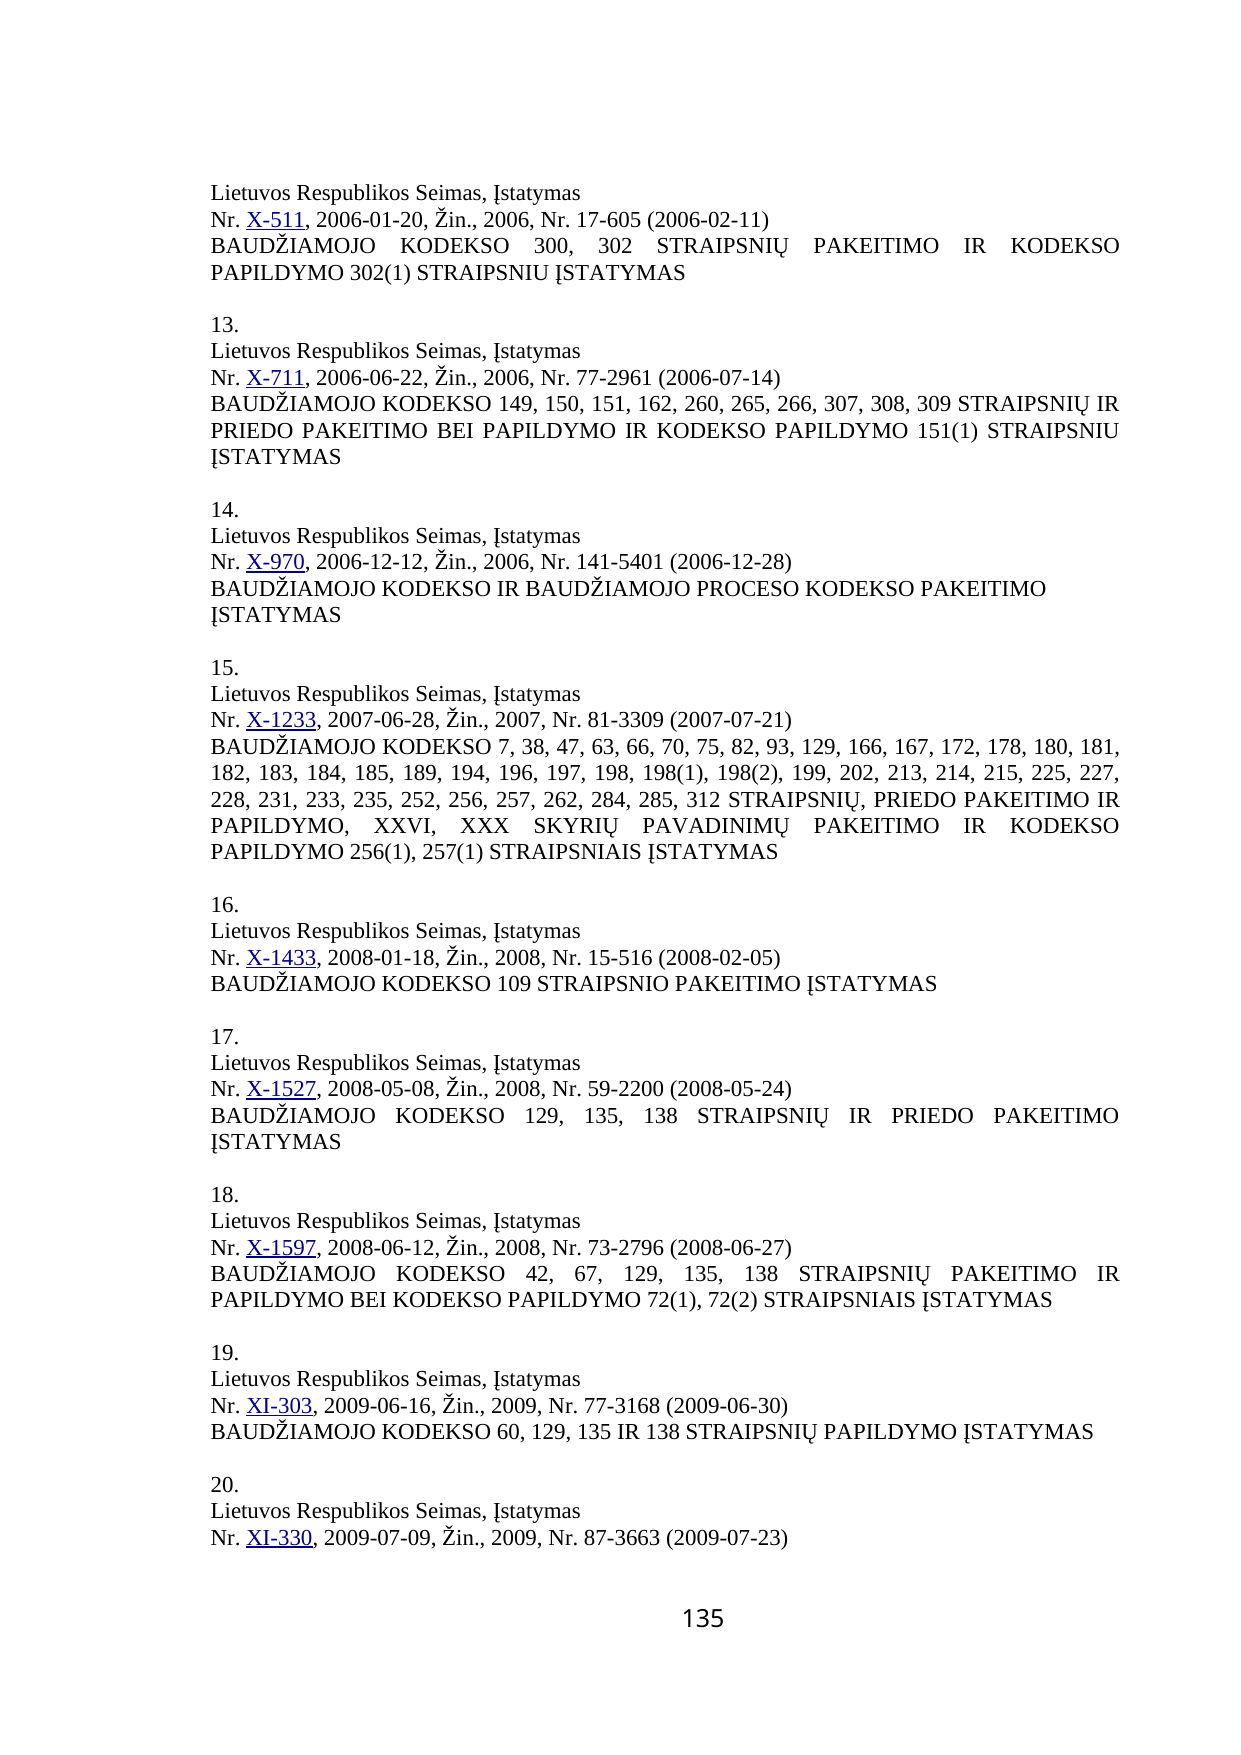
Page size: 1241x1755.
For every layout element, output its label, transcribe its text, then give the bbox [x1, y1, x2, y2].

text 14. [210, 496, 1120, 522]
text BAUDŽIAMOJO KODEKSO 109 STRAIPSNIO PAKEITIMO ĮSTATYMAS [210, 970, 1120, 996]
text 13. [210, 311, 1120, 338]
text Nr. XI-303, 2009-06-16, Žin., 2009, Nr. 77-3168 (2009-06-30) [210, 1392, 1120, 1418]
text BAUDŽIAMOJO KODEKSO 7, 38, 47, 63, 66, 70, 75, 82, 93, 129, 166, 167, 172, 178, 180, 181, 182, 183, 184, 185, 189, 194, 196, 197, 198, 198(1), 198(2), 199, 202, 213, 214, 215, 225, 227, 228, 231, 233, 235, 252, 256, 257, 262, 284, 285, 312 STRAIPSNIŲ, PRIEDO PAKEITIMO IR PAPILDYMO, XXVI, XXX SKYRIŲ PAVADINIMŲ PAKEITIMO IR KODEKSO PAPILDYMO 256(1), 257(1) STRAIPSNIAIS ĮSTATYMAS [210, 733, 1120, 865]
text BAUDŽIAMOJO KODEKSO IR BAUDŽIAMOJO PROCESO KODEKSO PAKEITIMO ĮSTATYMAS [210, 575, 1120, 627]
text Nr. XI-330, 2009-07-09, Žin., 2009, Nr. 87-3663 (2009-07-23) [210, 1523, 1120, 1550]
text Nr. X-1233, 2007-06-28, Žin., 2007, Nr. 81-3309 (2007-07-21) [210, 707, 1120, 733]
text Nr. X-970, 2006-12-12, Žin., 2006, Nr. 141-5401 (2006-12-28) [210, 548, 1120, 575]
text BAUDŽIAMOJO KODEKSO 129, 135, 138 STRAIPSNIŲ IR PRIEDO PAKEITIMO ĮSTATYMAS [210, 1102, 1120, 1154]
text BAUDŽIAMOJO KODEKSO 42, 67, 129, 135, 138 STRAIPSNIŲ PAKEITIMO IR PAPILDYMO BEI KODEKSO PAPILDYMO 72(1), 72(2) STRAIPSNIAIS ĮSTATYMAS [210, 1260, 1120, 1313]
text Lietuvos Respublikos Seimas, Įstatymas [210, 1049, 1120, 1076]
text 19. [210, 1339, 1120, 1365]
text BAUDŽIAMOJO KODEKSO 300, 302 STRAIPSNIŲ PAKEITIMO IR KODEKSO PAPILDYMO 302(1) STRAIPSNIU ĮSTATYMAS [210, 232, 1120, 285]
text Lietuvos Respublikos Seimas, Įstatymas [210, 179, 1120, 206]
text BAUDŽIAMOJO KODEKSO 60, 129, 135 IR 138 STRAIPSNIŲ PAPILDYMO ĮSTATYMAS [210, 1418, 1120, 1444]
text Nr. X-1433, 2008-01-18, Žin., 2008, Nr. 15-516 (2008-02-05) [210, 944, 1120, 970]
text Nr. X-711, 2006-06-22, Žin., 2006, Nr. 77-2961 (2006-07-14) [210, 364, 1120, 390]
text Lietuvos Respublikos Seimas, Įstatymas [210, 338, 1120, 364]
text Nr. X-1527, 2008-05-08, Žin., 2008, Nr. 59-2200 (2008-05-24) [210, 1076, 1120, 1102]
text 16. [210, 891, 1120, 917]
text Nr. X-1597, 2008-06-12, Žin., 2008, Nr. 73-2796 (2008-06-27) [210, 1234, 1120, 1260]
text Lietuvos Respublikos Seimas, Įstatymas [210, 1365, 1120, 1392]
text Lietuvos Respublikos Seimas, Įstatymas [210, 917, 1120, 944]
text 15. [210, 654, 1120, 680]
text Lietuvos Respublikos Seimas, Įstatymas [210, 1497, 1120, 1523]
text Lietuvos Respublikos Seimas, Įstatymas [210, 1207, 1120, 1234]
text BAUDŽIAMOJO KODEKSO 149, 150, 151, 162, 260, 265, 266, 307, 308, 309 STRAIPSNIŲ IR PRIEDO PAKEITIMO BEI PAPILDYMO IR KODEKSO PAPILDYMO 151(1) STRAIPSNIU ĮSTATYMAS [210, 390, 1120, 469]
text 18. [210, 1181, 1120, 1207]
text Nr. X-511, 2006-01-20, Žin., 2006, Nr. 17-605 (2006-02-11) [210, 206, 1120, 232]
text Lietuvos Respublikos Seimas, Įstatymas [210, 522, 1120, 548]
text Lietuvos Respublikos Seimas, Įstatymas [210, 680, 1120, 707]
text 17. [210, 1023, 1120, 1049]
text 20. [210, 1471, 1120, 1497]
